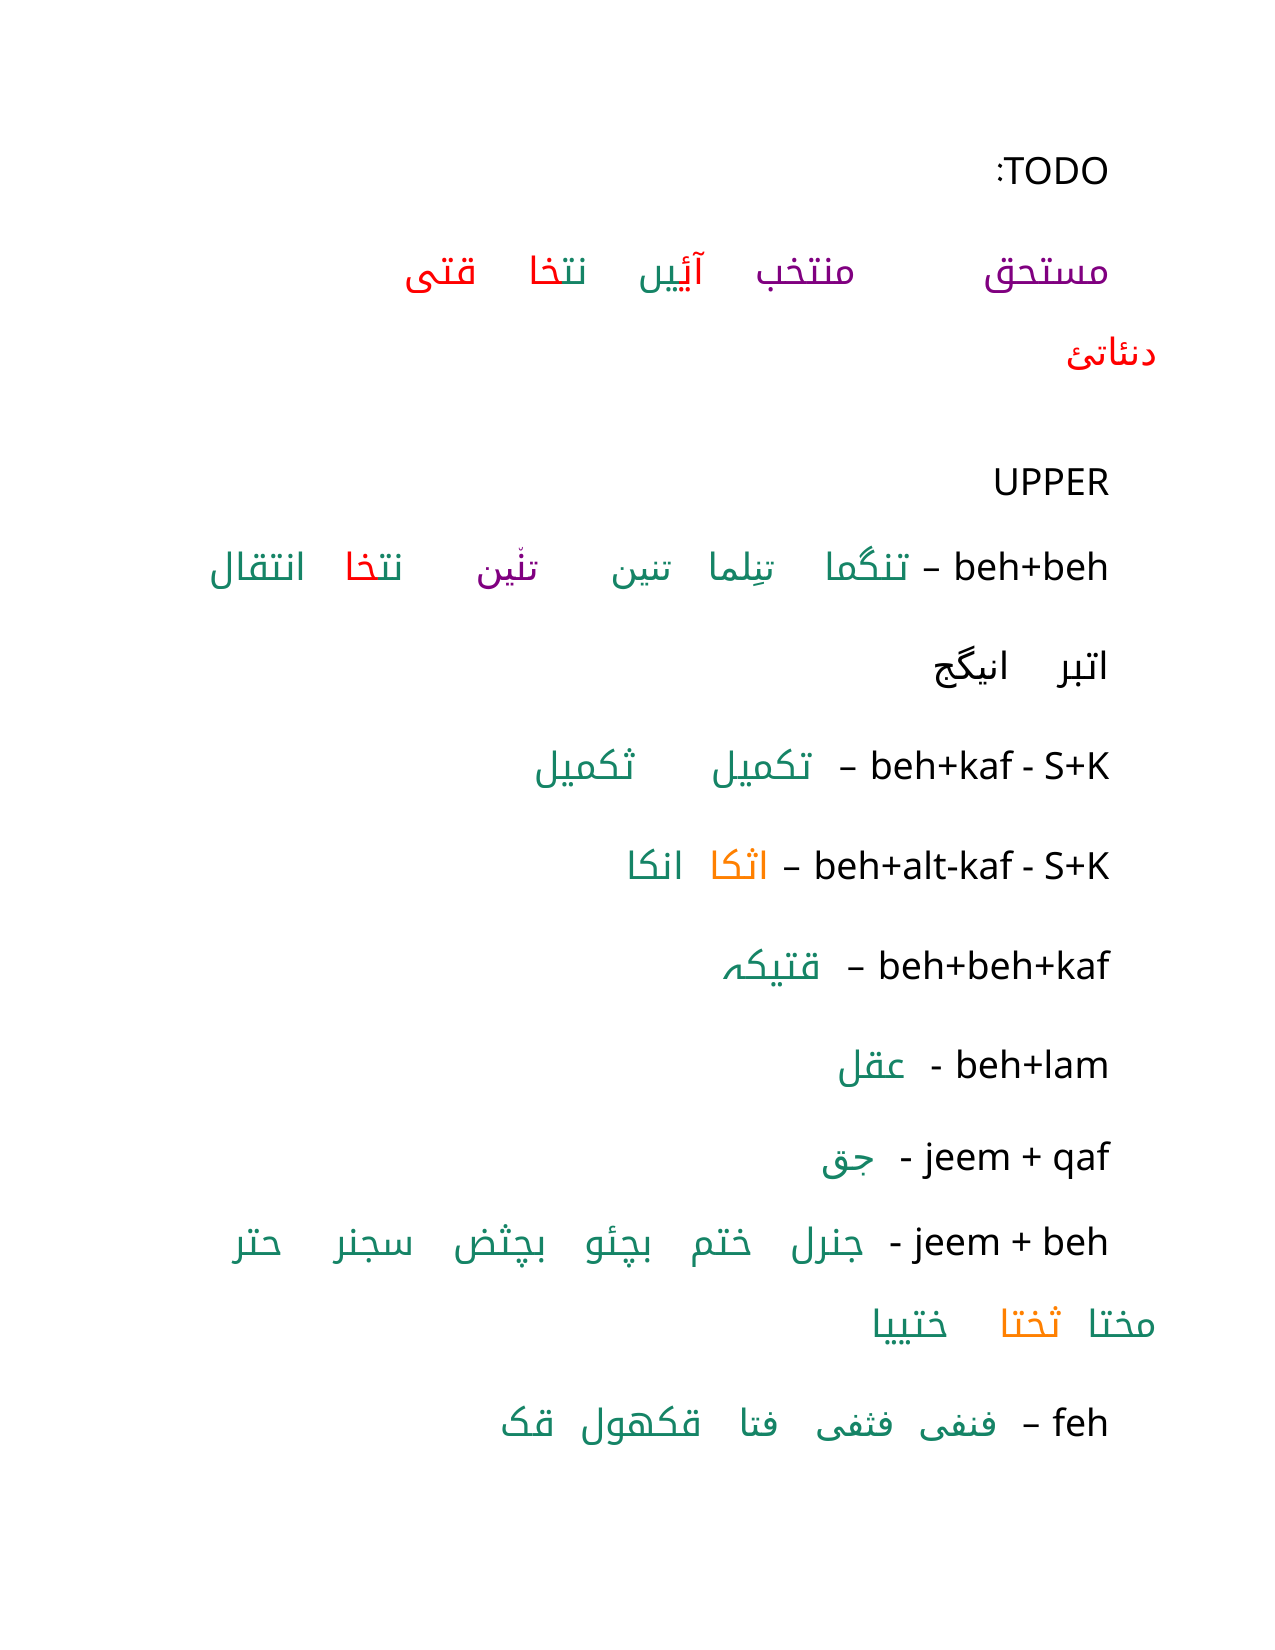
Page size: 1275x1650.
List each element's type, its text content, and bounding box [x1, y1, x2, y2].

text beh+beh – تنگما تنِلما تنین تن٘ین نتخا انتقال [118, 532, 1157, 603]
text jeem + beh - جنرل ختم بچئو بچثض سجنر حتر مختا ثختا ختییا [118, 1207, 1157, 1360]
text jeem + qaf - جق [118, 1131, 1157, 1182]
text beh+lam - عقل [118, 1031, 1157, 1102]
text TODO: [118, 136, 1157, 207]
text دنئاتئ [118, 318, 1157, 389]
text feh – فنفی فثفی فتا قکھول قک [118, 1389, 1157, 1460]
text اتبر انیگج [118, 632, 1157, 703]
text beh+alt-kaf - S+K – اثکا انکا [118, 831, 1157, 902]
text مستحق منتخب آیٔیں نتخا قتی [118, 236, 1157, 307]
text UPPER [118, 455, 1157, 506]
text beh+kaf - S+K – تکمیل ثکمیل [118, 731, 1157, 802]
text beh+beh+kaf – قتیکہ [118, 931, 1157, 1002]
